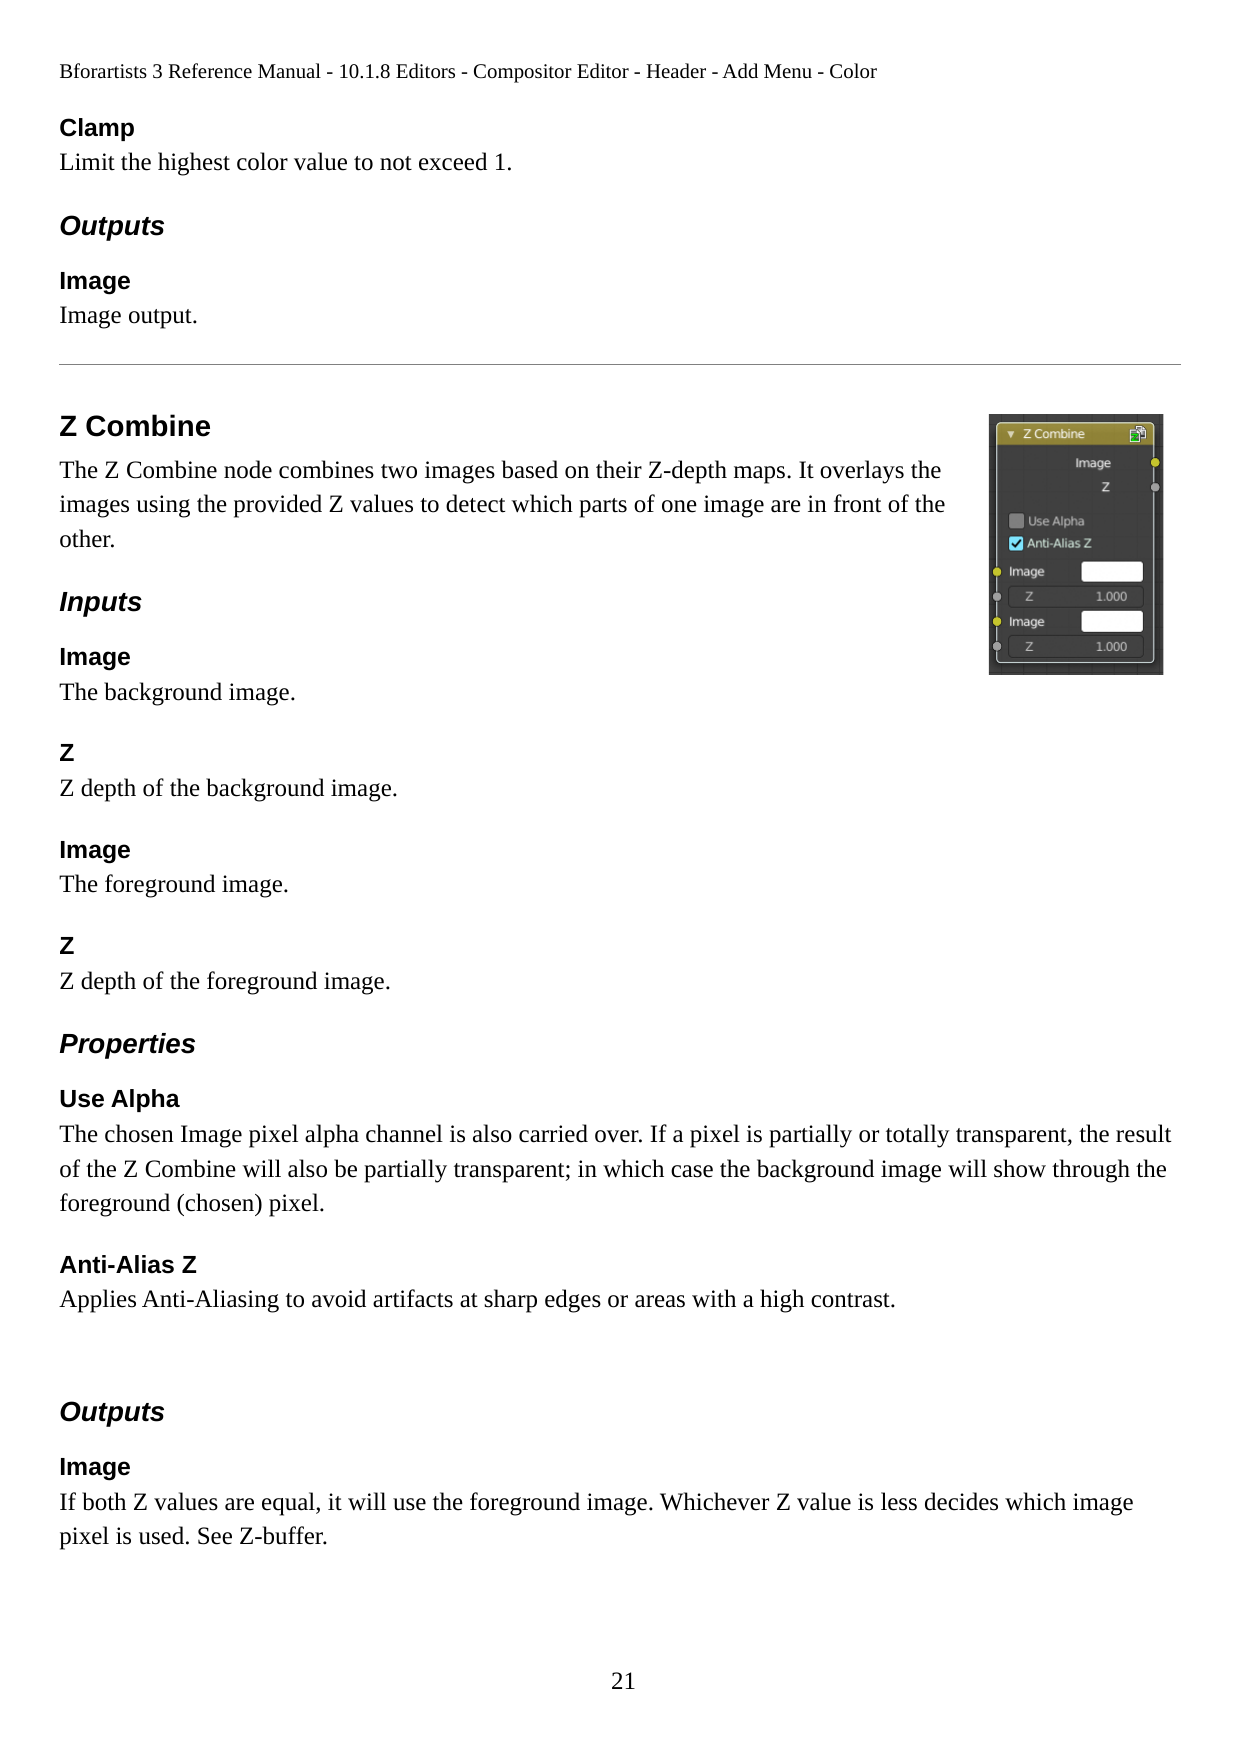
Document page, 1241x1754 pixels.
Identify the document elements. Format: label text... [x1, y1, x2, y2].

subtitle Use Alpha [59, 1084, 1181, 1113]
subtitle Z [59, 738, 1181, 767]
text The foreground image. [59, 869, 1181, 898]
picture [988, 414, 1164, 675]
subtitle Properties [59, 1027, 1181, 1059]
subtitle Outputs [59, 1395, 1181, 1427]
text Z depth of the foreground image. [59, 966, 1181, 995]
subtitle Outputs [59, 209, 1181, 241]
subtitle Anti-Alias Z [59, 1250, 1181, 1278]
subtitle [1164, 642, 1181, 671]
text The Z Combine node combines two images based on their Z-depth maps. It overlays the images using the provided Z values to detect which parts of one image are in front of the other. [59, 455, 988, 552]
subtitle Inputs [59, 585, 988, 617]
subtitle Image [59, 266, 1181, 294]
text The background image. [59, 677, 1181, 706]
text Image output. [59, 301, 1181, 329]
subtitle Image [59, 1452, 1181, 1481]
subtitle Image [59, 835, 1181, 863]
subtitle Clamp [59, 113, 1181, 141]
text Limit the highest color value to not exceed 1. [59, 147, 1181, 176]
text Z depth of the background image. [59, 773, 1181, 802]
text If both Z values are equal, it will use the foreground image. Whichever Z value is less decides which image pixel is used. See Z-buffer. [59, 1487, 1181, 1550]
text Applies Anti-Aliasing to avoid artifacts at sharp edges or areas with a high contrast. [59, 1284, 1181, 1313]
subtitle [1164, 585, 1181, 617]
text The chosen Image pixel alpha channel is also carried over. If a pixel is partially or totally transparent, the result of the Z Combine will also be partially transparent; in which case the background image will show through the foreground (chosen) pixel. [59, 1119, 1181, 1217]
subtitle Z Combine [59, 408, 1181, 442]
subtitle Z [59, 931, 1181, 960]
subtitle Image [59, 642, 988, 671]
